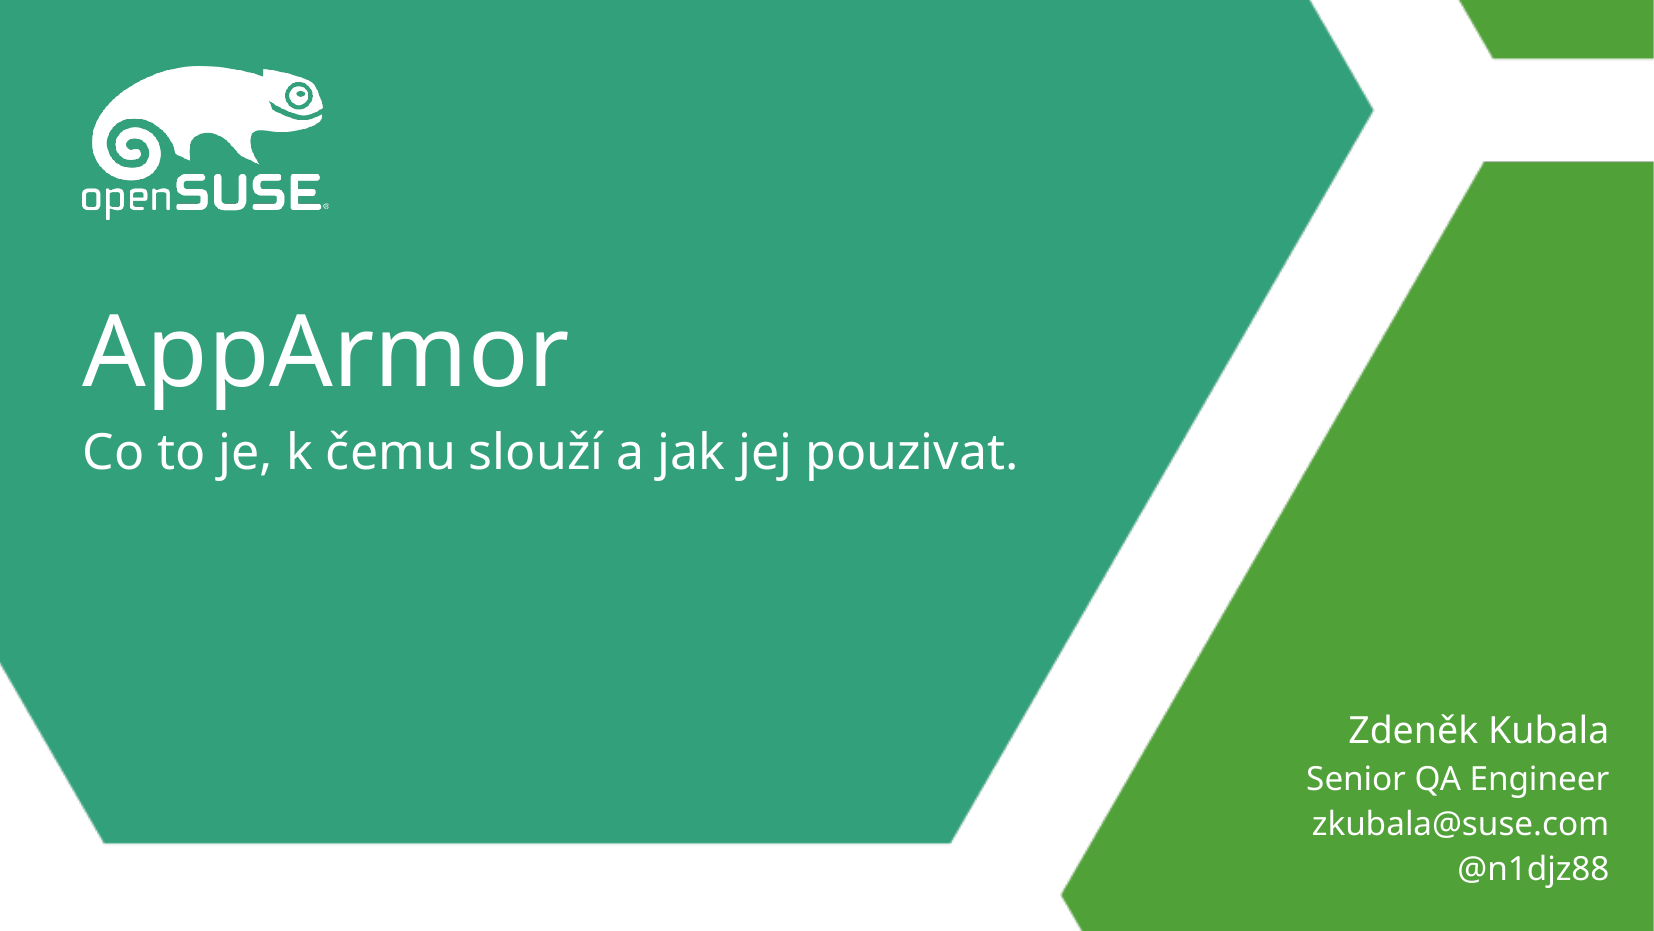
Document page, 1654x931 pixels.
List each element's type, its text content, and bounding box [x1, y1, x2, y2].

title AppArmor Co to je, k čemu slouží a jak jej pouzivat. [82, 219, 1218, 545]
picture [0, 0, 1654, 931]
subtitle Zdeněk Kubala Senior QA Engineer zkubala@suse.com @n1djz88 [1183, 686, 1610, 931]
